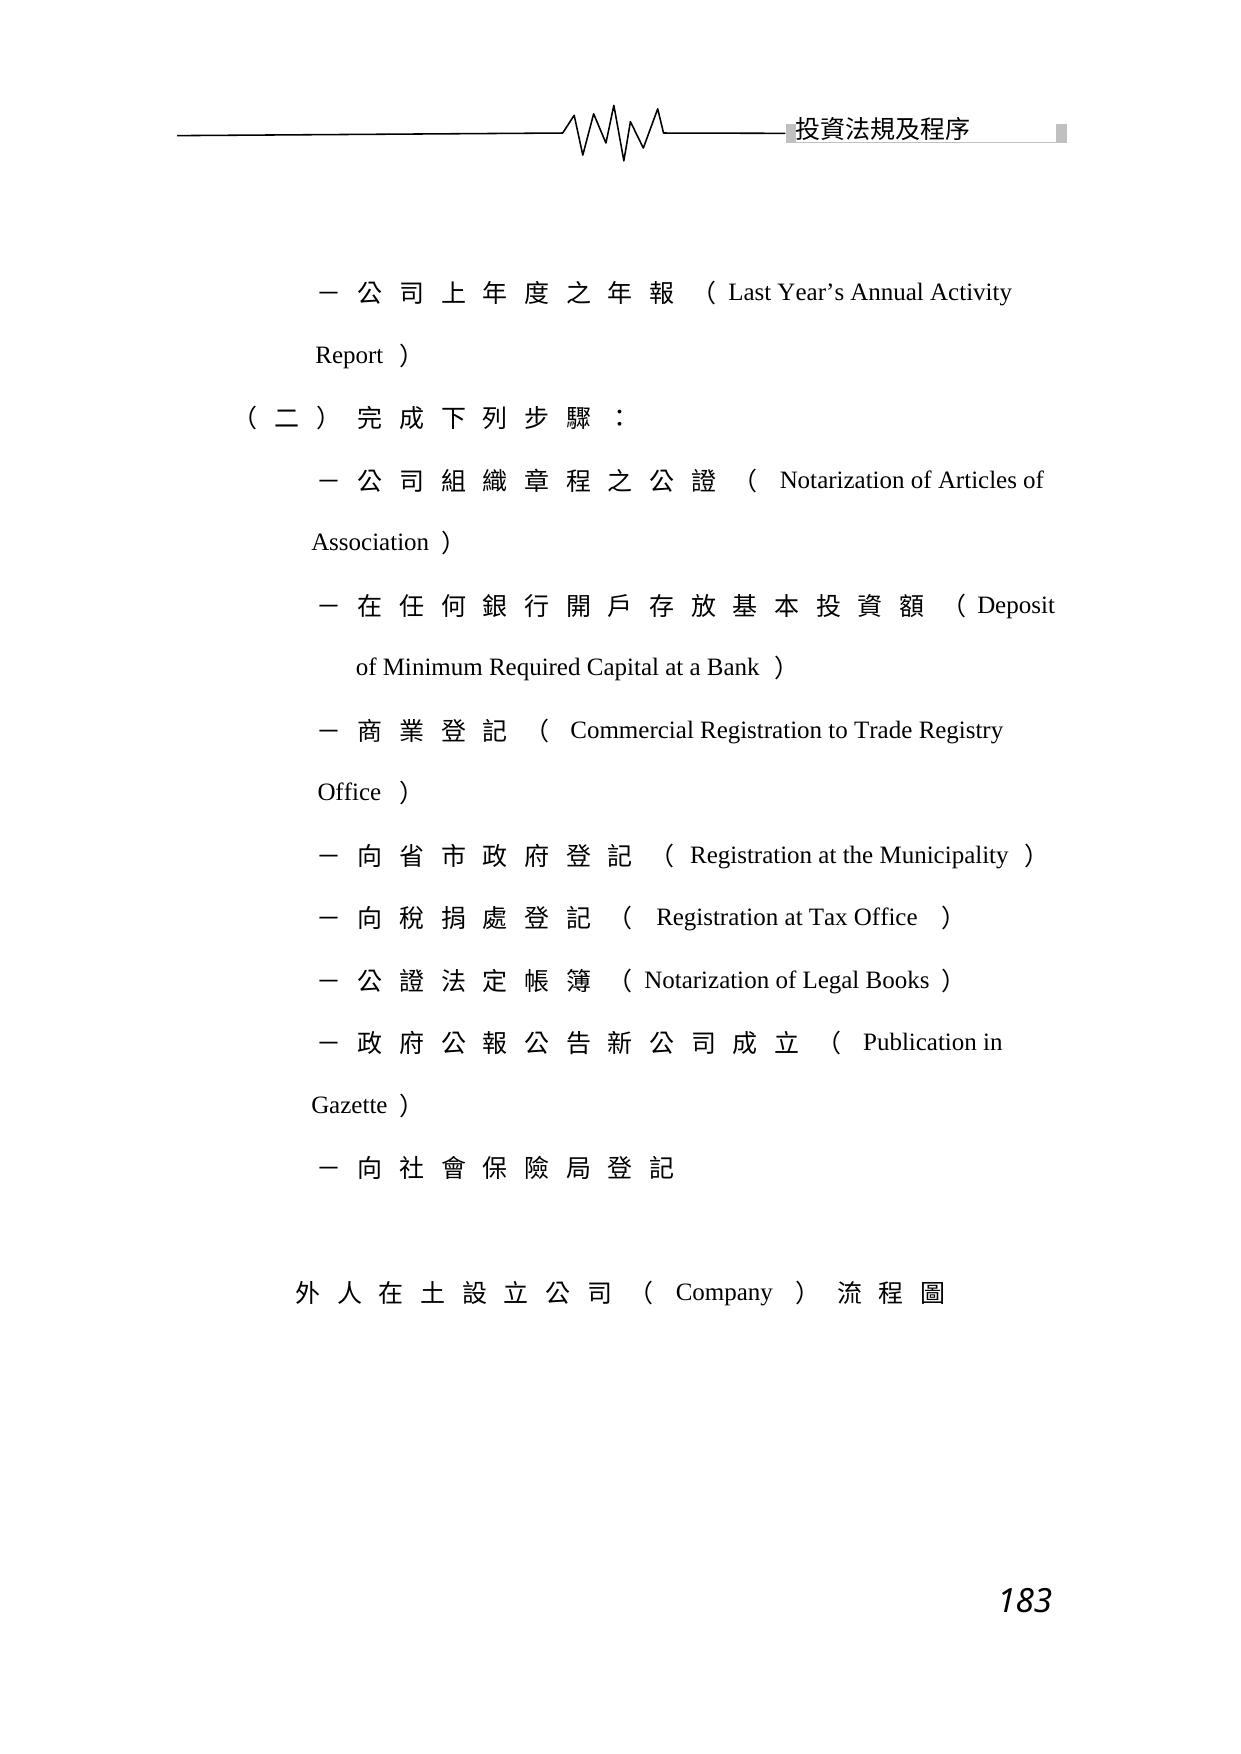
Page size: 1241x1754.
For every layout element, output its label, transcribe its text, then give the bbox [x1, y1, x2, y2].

text －在任何銀行開戶存放基本投資額（Deposit of Minimum Required Capital at a Bank） [283, 563, 1058, 688]
text （二）完成下列步驟： [208, 375, 1058, 438]
text －商業登記（Commercial Registration to Trade Registry Office） [283, 688, 1058, 813]
text －向稅捐處登記（Registration at Tax Office） [283, 875, 1058, 938]
text －公司上年度之年報（Last Year’s Annual Activity Report） [283, 250, 1058, 375]
text －公司組織章程之公證（Notarization of Articles of Association） [283, 438, 1058, 563]
text －政府公報公告新公司成立（Publication in Gazette） [283, 1000, 1058, 1125]
text －向省市政府登記（Registration at the Municipality） [283, 813, 1058, 875]
text 外人在土設立公司（Company）流程圖 [183, 1250, 1058, 1313]
text －公證法定帳簿（Notarization of Legal Books） [283, 938, 1058, 1000]
text －向社會保險局登記 [283, 1125, 1058, 1188]
